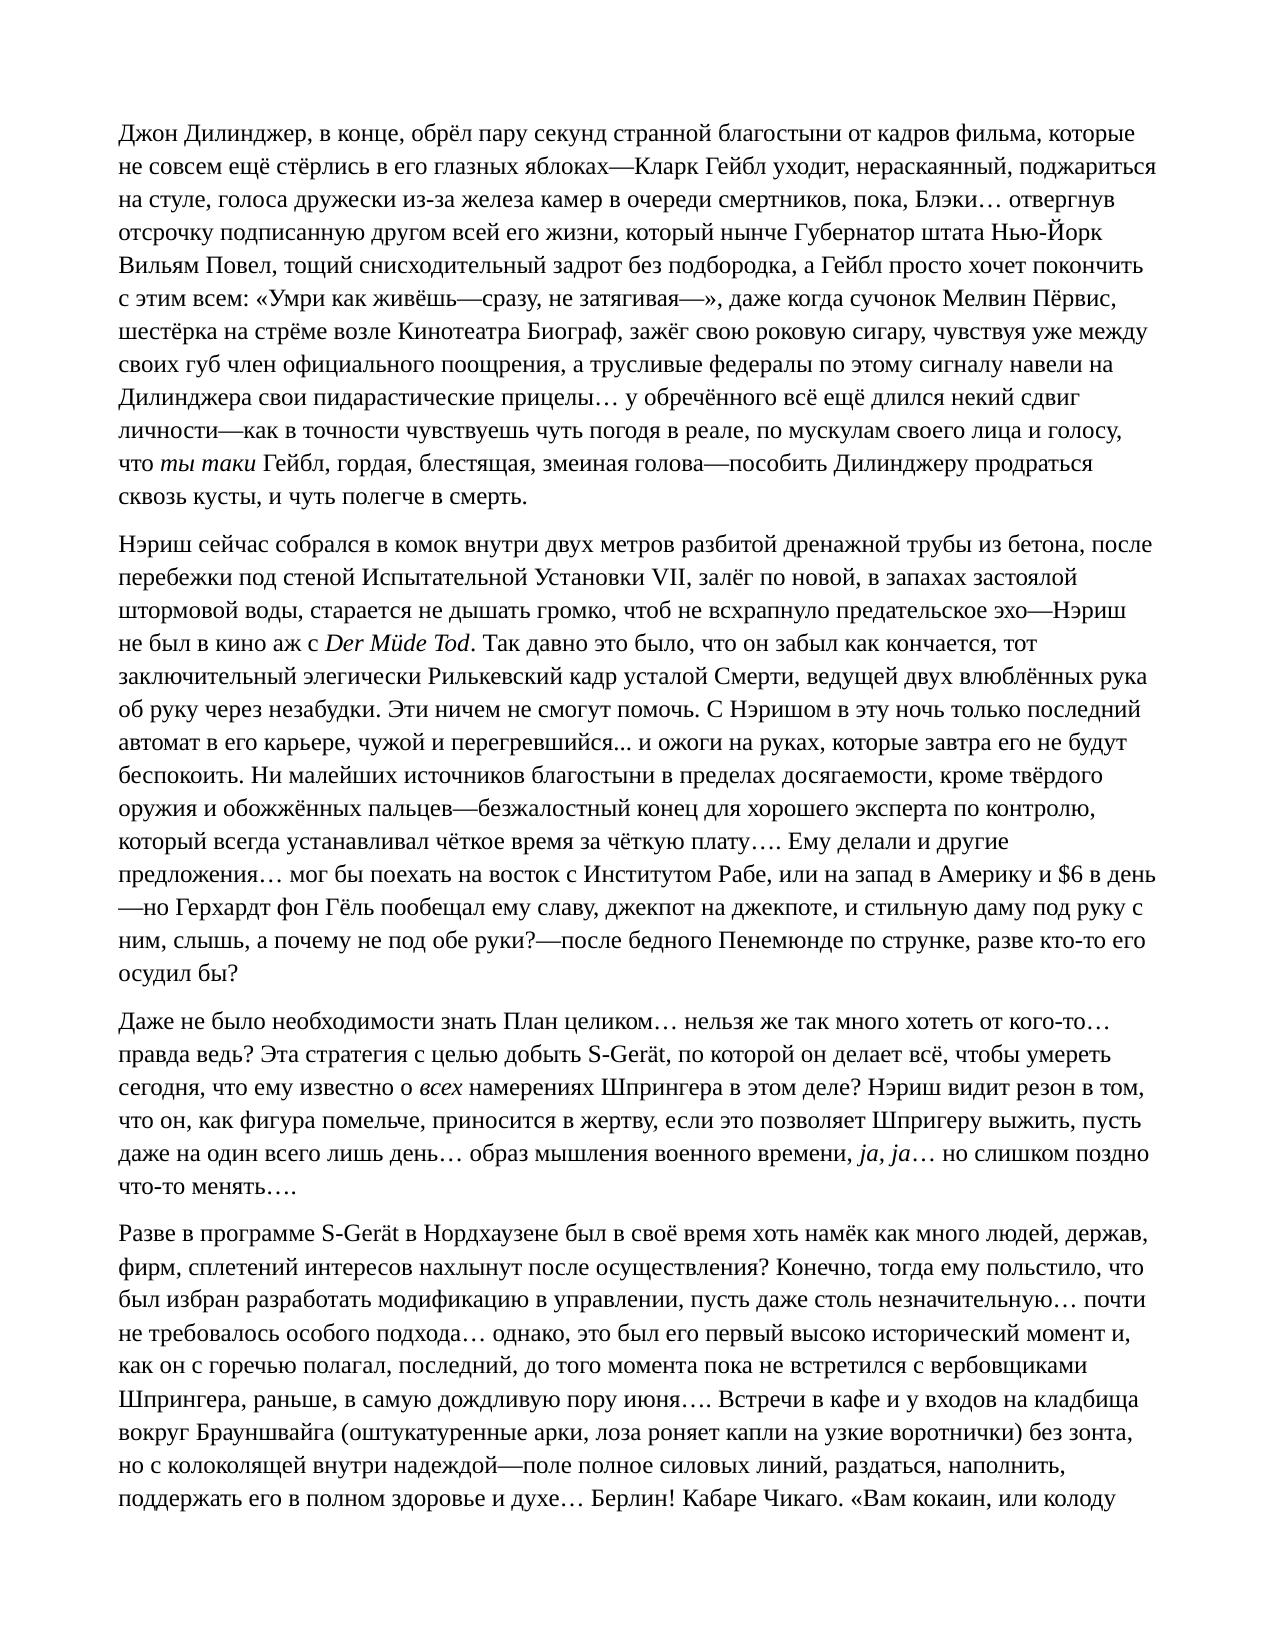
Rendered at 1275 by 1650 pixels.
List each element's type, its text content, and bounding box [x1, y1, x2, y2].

text Нэриш сейчас собрался в комок внутри двух метров разбитой дренажной трубы из бетона, после перебежки под стеной Испытательной Установки VII, залёг по новой, в запахах застоялой штормовой воды, старается не дышать громко, чтоб не всхрапнуло предательское эхо—Нэриш не был в кино аж с Der Müde Tod. Так давно это было, что он забыл как кончается, тот заключительный элегически Рилькевский кадр усталой Смерти, ведущей двух влюблённых рука об руку через незабудки. Эти ничем не смогут помочь. С Нэришом в эту ночь только последний автомат в его карьере, чужой и перегревшийся... и ожоги на руках, которые завтра его не будут беспокоить. Ни малейших источников благостыни в пределах досягаемости, кроме твёрдого оружия и обожжённых пальцев—безжалостный конец для хорошего эксперта по контролю, который всегда устанавливал чёткое время за чёткую плату…. Ему делали и другие предложения… мог бы поехать на восток с Институтом Рабе, или на запад в Америку и $6 в день—но Герхардт фон Гёль пообещал ему славу, джекпот на джекпоте, и стильную даму под руку с ним, слышь, а почему не под обе руки?—после бедного Пенемюнде по струнке, разве кто-то его осудил бы? [118, 529, 1157, 987]
text Джон Дилинджер, в конце, обрёл пару секунд странной благостыни от кадров фильма, которые не совсем ещё стёрлись в его глазных яблоках—Кларк Гейбл уходит, нераскаянный, поджариться на стуле, голоса дружески из-за железа камер в очереди смертников, пока, Блэки… отвергнув отсрочку подписанную другом всей его жизни, который нынче Губернатор штата Нью-Йорк Вильям Повел, тощий снисходительный задрот без подбородка, а Гейбл просто хочет покончить с этим всем: «Умри как живёшь—сразу, не затягивая—», даже когда сучонок Мелвин Пёрвис, шестёрка на стрёме возле Кинотеатра Биограф, зажёг свою роковую сигару, чувствуя уже между своих губ член официального поощрения, а трусливые федералы по этому сигналу навели на Дилинджера свои пидарастические прицелы… у обречённого всё ещё длился некий сдвиг личности—как в точности чувствуешь чуть погодя в реале, по мускулам своего лица и голосу, что ты таки Гейбл, гордая, блестящая, змеиная голова—пособить Дилинджеру продраться сквозь кусты, и чуть полегче в смерть. [118, 118, 1157, 510]
text Даже не было необходимости знать План целиком… нельзя же так много хотеть от кого-то… правда ведь? Эта стратегия с целью добыть S-Gerät, по которой он делает всё, чтобы умереть сегодня, что ему известно о всех намерениях Шпрингера в этом деле? Нэриш видит резон в том, что он, как фигура помельче, приносится в жертву, если это позволяет Шпригеру выжить, пусть даже на один всего лишь день… образ мышления военного времени, ja, ja… но слишком поздно что-то менять…. [118, 1006, 1157, 1200]
text Разве в программе S-Gerät в Нордхаузене был в своё время хоть намёк как много людей, держав, фирм, сплетений интересов нахлынут после осуществления? Конечно, тогда ему польстило, что был избран разработать модификацию в управлении, пусть даже столь незначительную… почти не требовалось особого подхода… однако, это был его первый высоко исторический момент и, как он с горечью полагал, последний, до того момента пока не встретился с вербовщиками Шпрингера, раньше, в самую дождливую пору июня…. Встречи в кафе и у входов на кладбища вокруг Брауншвайга (оштукатуренные арки, лоза роняет капли на узкие воротнички) без зонта, но с колоколящей внутри надеждой—поле полное силовых линий, раздаться, наполнить, поддержать его в полном здоровье и духе… Берлин! Кабаре Чикаго. «Вам кокаин, или колоду [118, 1218, 1157, 1511]
